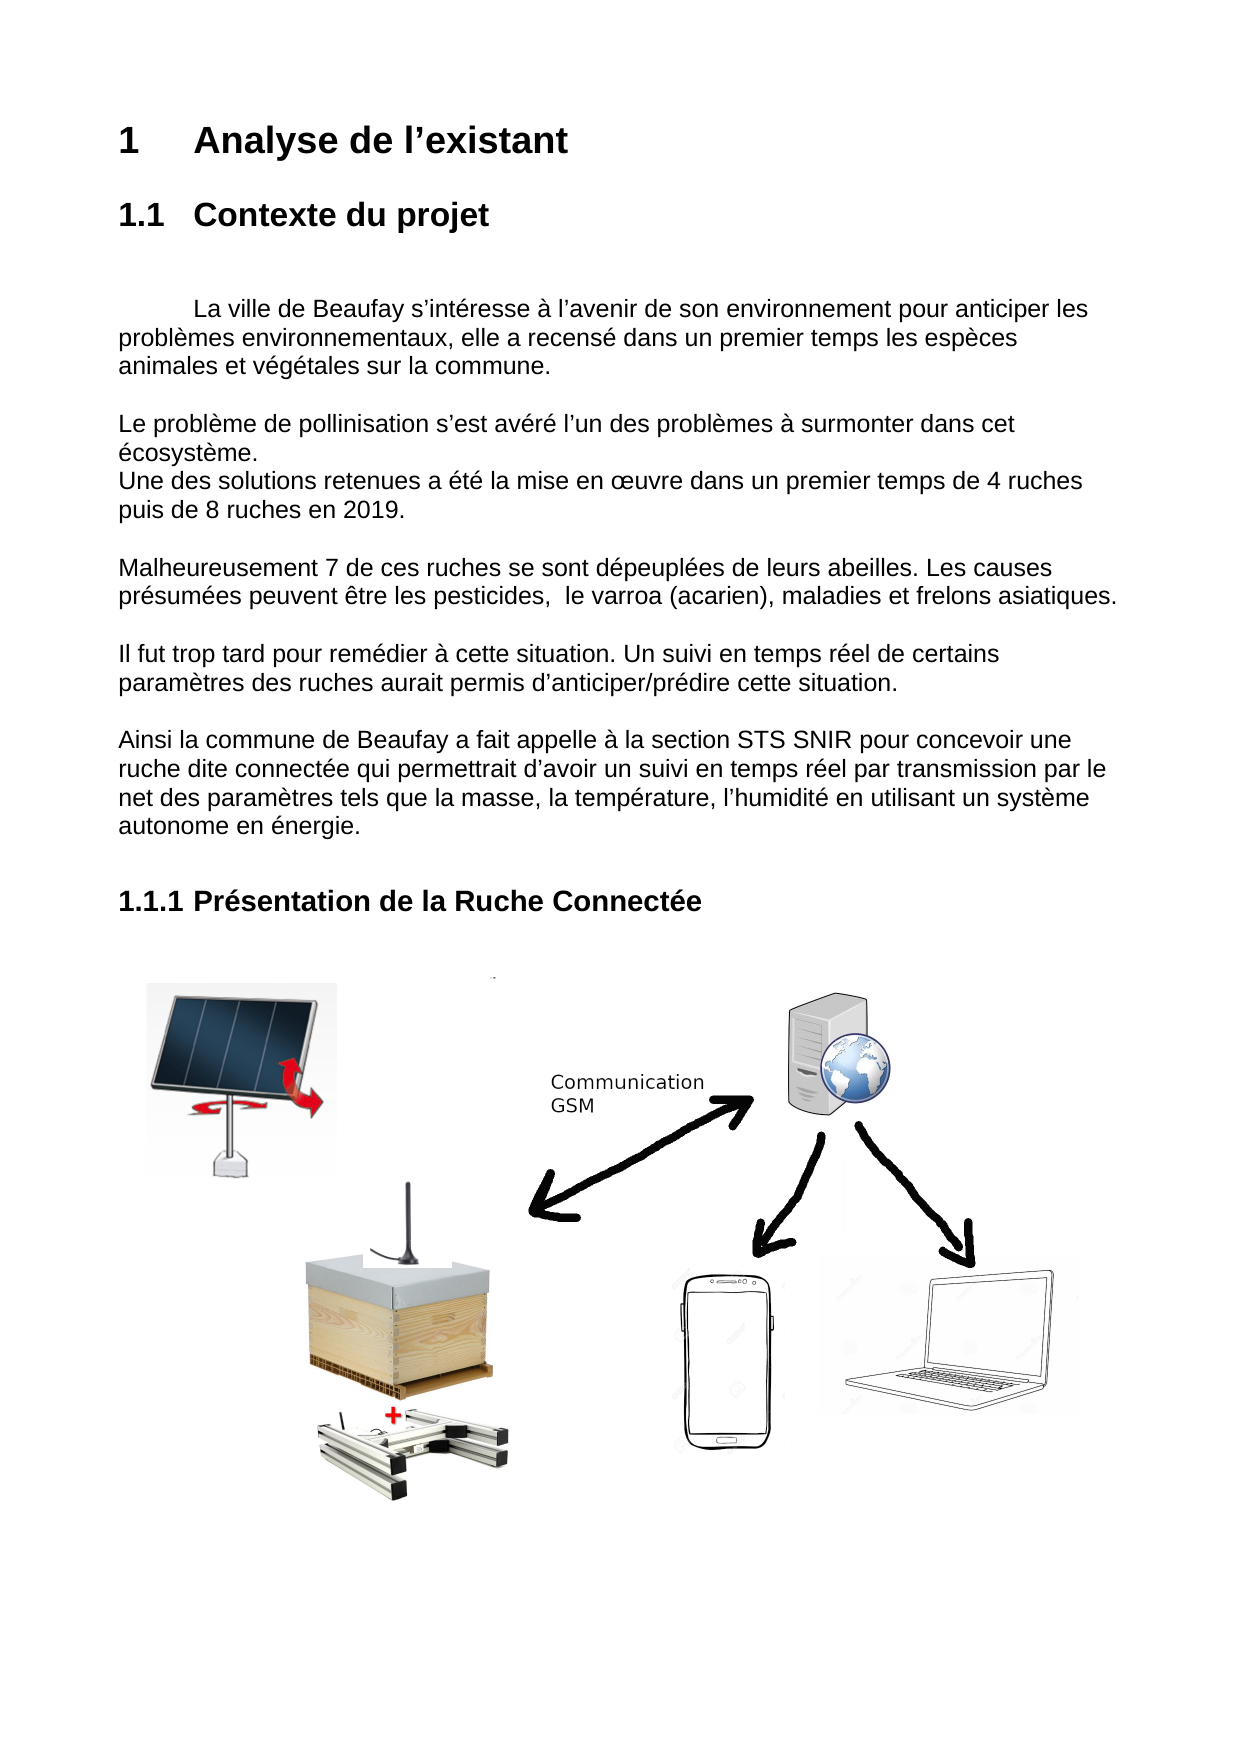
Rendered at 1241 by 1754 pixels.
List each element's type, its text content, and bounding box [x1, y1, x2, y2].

text Le problème de pollinisation s’est avéré l’un des problèmes à surmonter dans cet écosystème. [118, 409, 1122, 466]
subtitle Contexte du projet [118, 195, 1122, 234]
text Malheureusement 7 de ces ruches se sont dépeuplées de leurs abeilles. Les causes présumées peuvent être les pesticides, le varroa (acarien), maladies et frelons asiatiques. [118, 553, 1122, 610]
text Il fut trop tard pour remédier à cette situation. Un suivi en temps réel de certains paramètres des ruches aurait permis d’anticiper/prédire cette situation. [118, 639, 1122, 696]
text Ainsi la commune de Beaufay a fait appelle à la section STS SNIR pour concevoir une ruche dite connectée qui permettrait d’avoir un suivi en temps réel par transmission par le net des paramètres tels que la masse, la température, l’humidité en utilisant un système autonome en énergie. [118, 725, 1122, 840]
text Une des solutions retenues a été la mise en œuvre dans un premier temps de 4 ruches puis de 8 ruches en 2019. [118, 466, 1122, 524]
text La ville de Beaufay s’intéresse à l’avenir de son environnement pour anticiper les problèmes environnementaux, elle a recensé dans un premier temps les espèces animales et végétales sur la commune. [118, 294, 1122, 380]
subtitle Présentation de la Ruche Connectée [118, 883, 1122, 917]
subtitle Analyse de l’existant [118, 118, 1122, 162]
picture [140, 977, 1100, 1518]
